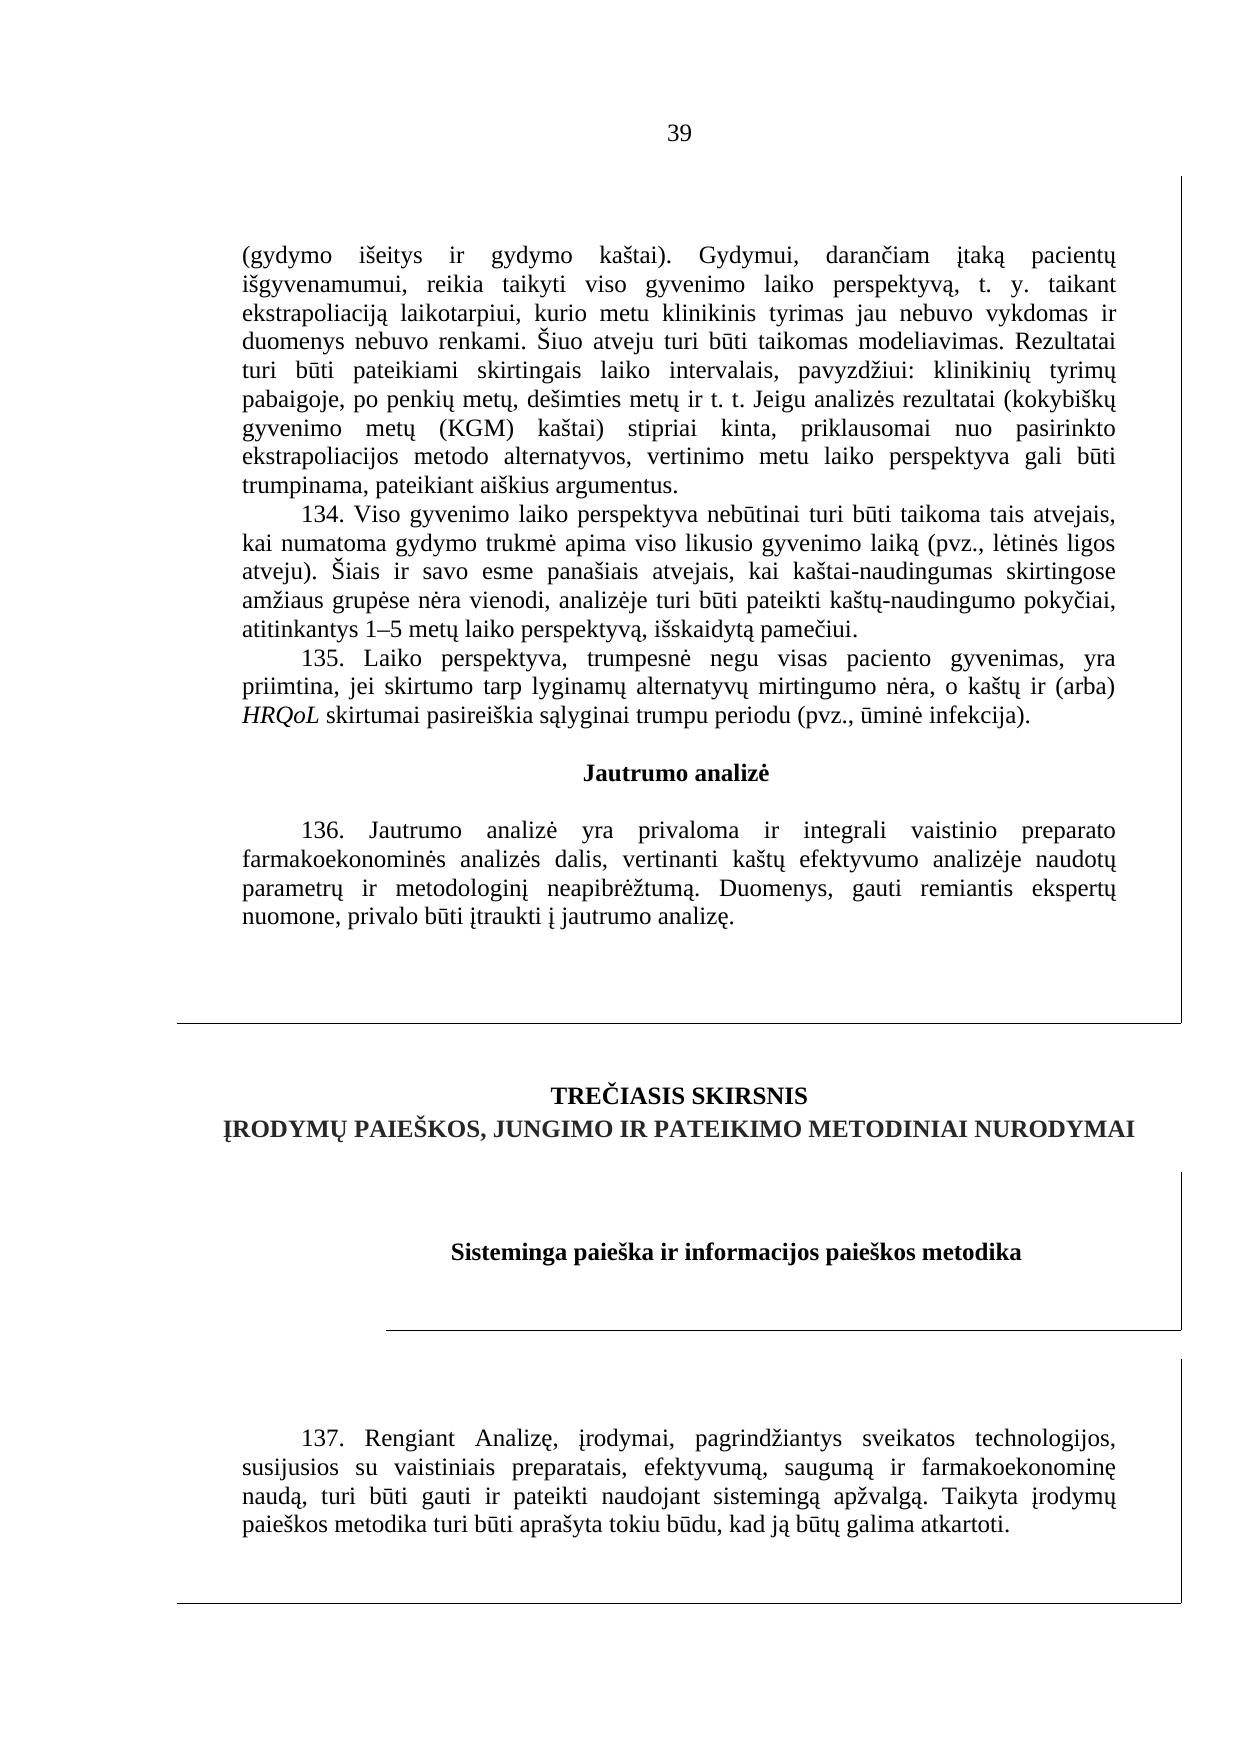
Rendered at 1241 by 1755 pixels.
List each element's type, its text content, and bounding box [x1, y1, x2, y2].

text 135. Laiko perspektyva, trumpesnė negu visas paciento gyvenimas, yra priimtina, jei skirtumo tarp lyginamų alternatyvų mirtingumo nėra, o kaštų ir (arba) HRQoL skirtumai pasireiškia sąlyginai trumpu periodu (pvz., ūminė infekcija). [177, 643, 1181, 729]
text 134. Viso gyvenimo laiko perspektyva nebūtinai turi būti taikoma tais atvejais, kai numatoma gydymo trukmė apima viso likusio gyvenimo laiką (pvz., lėtinės ligos atveju). Šiais ir savo esme panašiais atvejais, kai kaštai-naudingumas skirtingose amžiaus grupėse nėra vienodi, analizėje turi būti pateikti kaštų-naudingumo pokyčiai, atitinkantys 1–5 metų laiko perspektyvą, išskaidytą pamečiui. [177, 499, 1181, 643]
text 137. Rengiant Analizę, įrodymai, pagrindžiantys sveikatos technologijos, susijusios su vaistiniais preparatais, efektyvumą, saugumą ir farmakoekonominę naudą, turi būti gauti ir pateikti naudojant sistemingą apžvalgą. Taikyta įrodymų paieškos metodika turi būti aprašyta tokiu būdu, kad ją būtų galima atkartoti. [177, 1359, 1181, 1603]
text (gydymo išeitys ir gydymo kaštai). Gydymui, darančiam įtaką pacientų išgyvenamumui, reikia taikyti viso gyvenimo laiko perspektyvą, t. y. taikant ekstrapoliaciją laikotarpiui, kurio metu klinikinis tyrimas jau nebuvo vykdomas ir duomenys nebuvo renkami. Šiuo atveju turi būti taikomas modeliavimas. Rezultatai turi būti pateikiami skirtingais laiko intervalais, pavyzdžiui: klinikinių tyrimų pabaigoje, po penkių metų, dešimties metų ir t. t. Jeigu analizės rezultatai (kokybiškų gyvenimo metų (KGM) kaštai) stipriai kinta, priklausomai nuo pasirinkto ekstrapoliacijos metodo alternatyvos, vertinimo metu laiko perspektyva gali būti trumpinama, pateikiant aiškius argumentus. [177, 176, 1181, 499]
subtitle Sisteminga paieška ir informacijos paieškos metodika [386, 1172, 1181, 1330]
text TREČIASIS SKIRSNIS [177, 1081, 1181, 1110]
text 136. Jautrumo analizė yra privaloma ir integrali vaistinio preparato farmakoekonominės analizės dalis, vertinanti kaštų efektyvumo analizėje naudotų parametrų ir metodologinį neapibrėžtumą. Duomenys, gauti remiantis ekspertų nuomone, privalo būti įtraukti į jautrumo analizę. [177, 815, 1181, 930]
subtitle ĮRODYMŲ PAIEŠKOS, JUNGIMO IR PATEIKIMO METODINIAI NURODYMAI [177, 1114, 1181, 1143]
text Jautrumo analizė [177, 758, 1181, 786]
